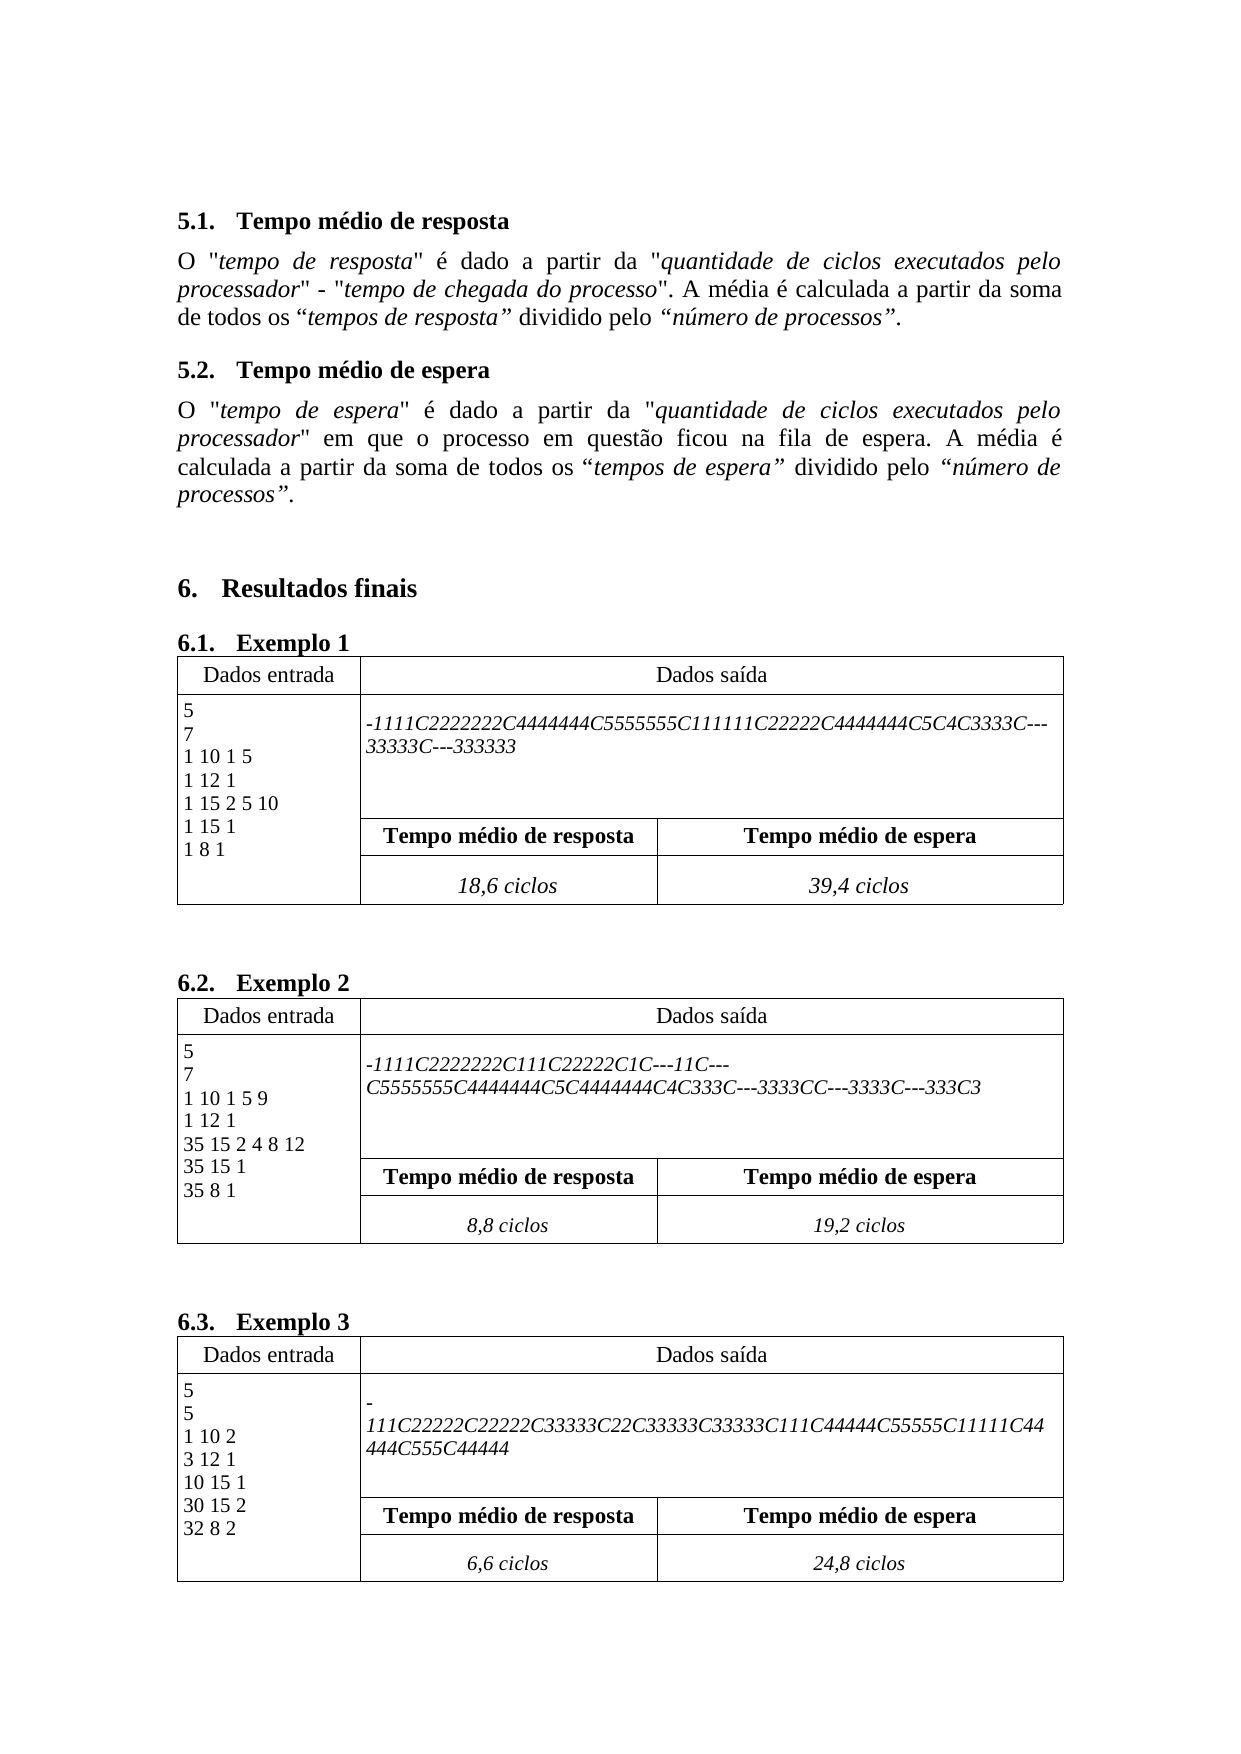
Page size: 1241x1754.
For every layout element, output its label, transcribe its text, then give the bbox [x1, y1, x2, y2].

table_cell 6,6 ciclos [361, 1535, 657, 1581]
table_header Dados entrada [178, 1337, 360, 1373]
table_cell Tempo médio de espera [658, 819, 1063, 855]
table_cell -1111C2222222C4444444C5555555C111111C22222C4444444C5C4C3333C---33333C---333333 [361, 695, 1063, 818]
table_header Dados saída [361, 657, 1063, 694]
title Exemplo 3 [177, 1308, 1063, 1336]
table_cell 18,6 ciclos [361, 856, 657, 904]
title Tempo médio de espera [177, 356, 1063, 384]
table_cell 5 5 1 10 2 3 12 1 10 15 1 30 15 2 32 8 2 [178, 1374, 360, 1581]
table_header Dados saída [361, 1337, 1063, 1373]
table_header Dados entrada [178, 999, 360, 1034]
table_cell -111C22222C22222C33333C22C33333C33333C111C44444C55555C11111C44444C555C44444 [361, 1374, 1063, 1497]
table_cell 24,8 ciclos [658, 1535, 1063, 1581]
table_cell Tempo médio de resposta [361, 819, 657, 855]
table_header Dados saída [361, 999, 1063, 1034]
title Tempo médio de resposta [177, 207, 1063, 235]
title Resultados finais [177, 574, 1063, 604]
title Exemplo 1 [177, 628, 1063, 656]
table_cell Tempo médio de resposta [361, 1159, 657, 1195]
table_cell 39,4 ciclos [658, 856, 1063, 904]
table_header Dados entrada [178, 657, 360, 694]
table_cell Tempo médio de espera [658, 1498, 1063, 1534]
table_cell 5 7 1 10 1 5 9 1 12 1 35 15 2 4 8 12 35 15 1 35 8 1 [178, 1035, 360, 1243]
table_cell -1111C2222222C111C22222C1C---11C---C5555555C4444444C5C4444444C4C333C---3333CC---3333C---333C3 [361, 1035, 1063, 1158]
table_cell 8,8 ciclos [361, 1196, 657, 1243]
text O "tempo de espera" é dado a partir da "quantidade de ciclos executados pelo processador" em que o processo em questão ficou na fila de espera. A média é calculada a partir da soma de todos os “tempos de espera” dividido pelo “número de processos”. [177, 396, 1063, 508]
table_cell Tempo médio de resposta [361, 1498, 657, 1534]
table_cell 5 7 1 10 1 5 1 12 1 1 15 2 5 10 1 15 1 1 8 1 [178, 695, 360, 904]
table_cell 19,2 ciclos [658, 1196, 1063, 1243]
text O "tempo de resposta" é dado a partir da "quantidade de ciclos executados pelo processador" - "tempo de chegada do processo". A média é calculada a partir da soma de todos os “tempos de resposta” dividido pelo “número de processos”. [177, 247, 1063, 331]
title Exemplo 2 [177, 969, 1063, 997]
table_cell Tempo médio de espera [658, 1159, 1063, 1195]
